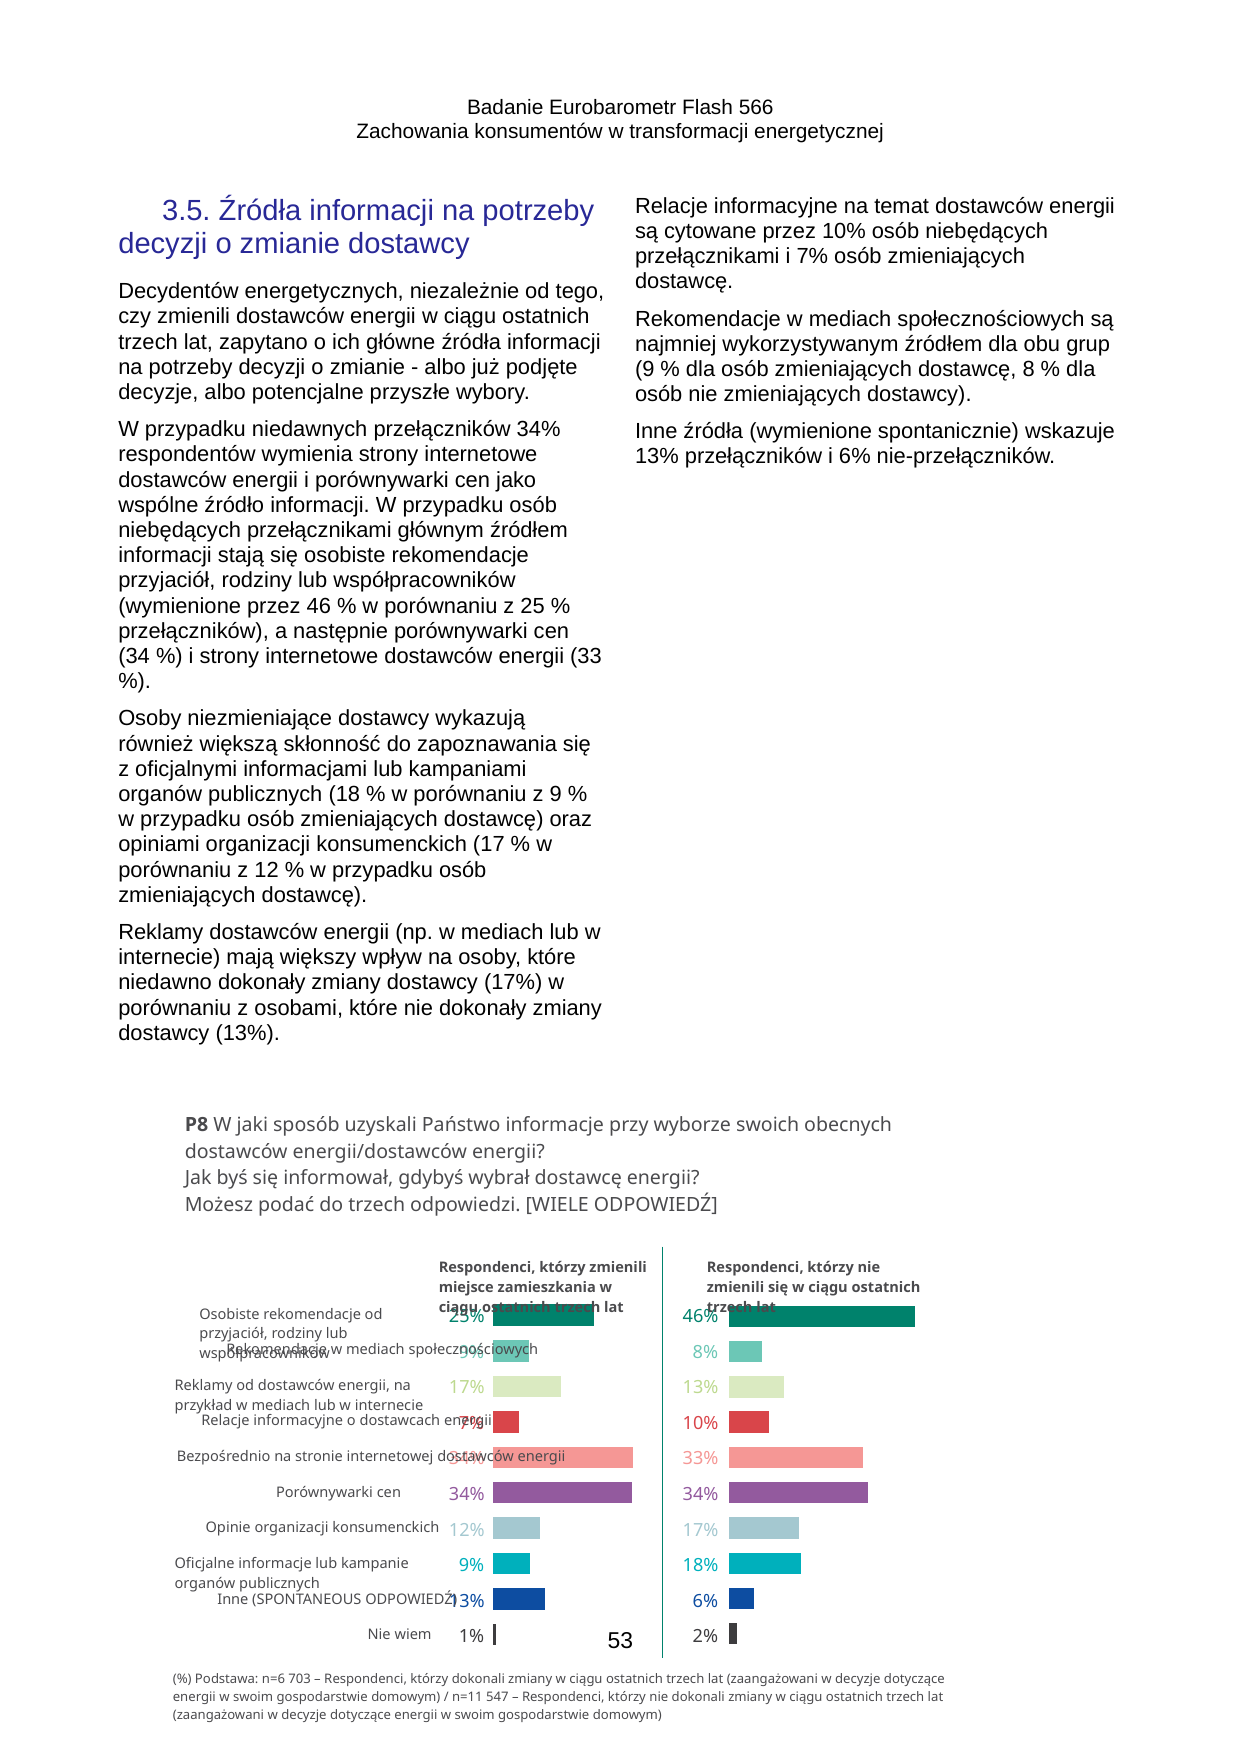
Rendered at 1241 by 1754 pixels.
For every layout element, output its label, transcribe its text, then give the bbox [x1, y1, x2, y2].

text W przypadku niedawnych przełączników 34% respondentów wymienia strony internetowe dostawców energii i porównywarki cen jako wspólne źródło informacji. W przypadku osób niebędących przełącznikami głównym źródłem informacji stają się osobiste rekomendacje przyjaciół, rodziny lub współpracowników (wymienione przez 46 % w porównaniu z 25 % przełączników), a następnie porównywarki cen (34 %) i strony internetowe dostawców energii (33 %). [118, 416, 605, 693]
text Reklamy dostawców energii (np. w mediach lub w internecie) mają większy wpływ na osoby, które niedawno dokonały zmiany dostawcy (17%) w porównaniu z osobami, które nie dokonały zmiany dostawcy (13%). [118, 919, 605, 1045]
text Osoby niezmieniające dostawcy wykazują również większą skłonność do zapoznawania się z oficjalnymi informacjami lub kampaniami organów publicznych (18 % w porównaniu z 9 % w przypadku osób zmieniających dostawcę) oraz opiniami organizacji konsumenckich (17 % w porównaniu z 12 % w przypadku osób zmieniających dostawcę). [118, 705, 605, 907]
text Decydentów energetycznych, niezależnie od tego, czy zmienili dostawców energii w ciągu ostatnich trzech lat, zapytano o ich główne źródła informacji na potrzeby decyzji o zmianie - albo już podjęte decyzje, albo potencjalne przyszłe wybory. [118, 278, 605, 404]
subtitle 3.5. Źródła informacji na potrzeby decyzji o zmianie dostawcy [118, 193, 605, 260]
text Inne źródła (wymienione spontanicznie) wskazuje 13% przełączników i 6% nie-przełączników. [635, 418, 1122, 468]
text Relacje informacyjne na temat dostawców energii są cytowane przez 10% osób niebędących przełącznikami i 7% osób zmieniających dostawcę. [635, 193, 1122, 293]
text Rekomendacje w mediach społecznościowych są najmniej wykorzystywanym źródłem dla obu grup (9 % dla osób zmieniających dostawcę, 8 % dla osób nie zmieniających dostawcy). [635, 305, 1122, 406]
